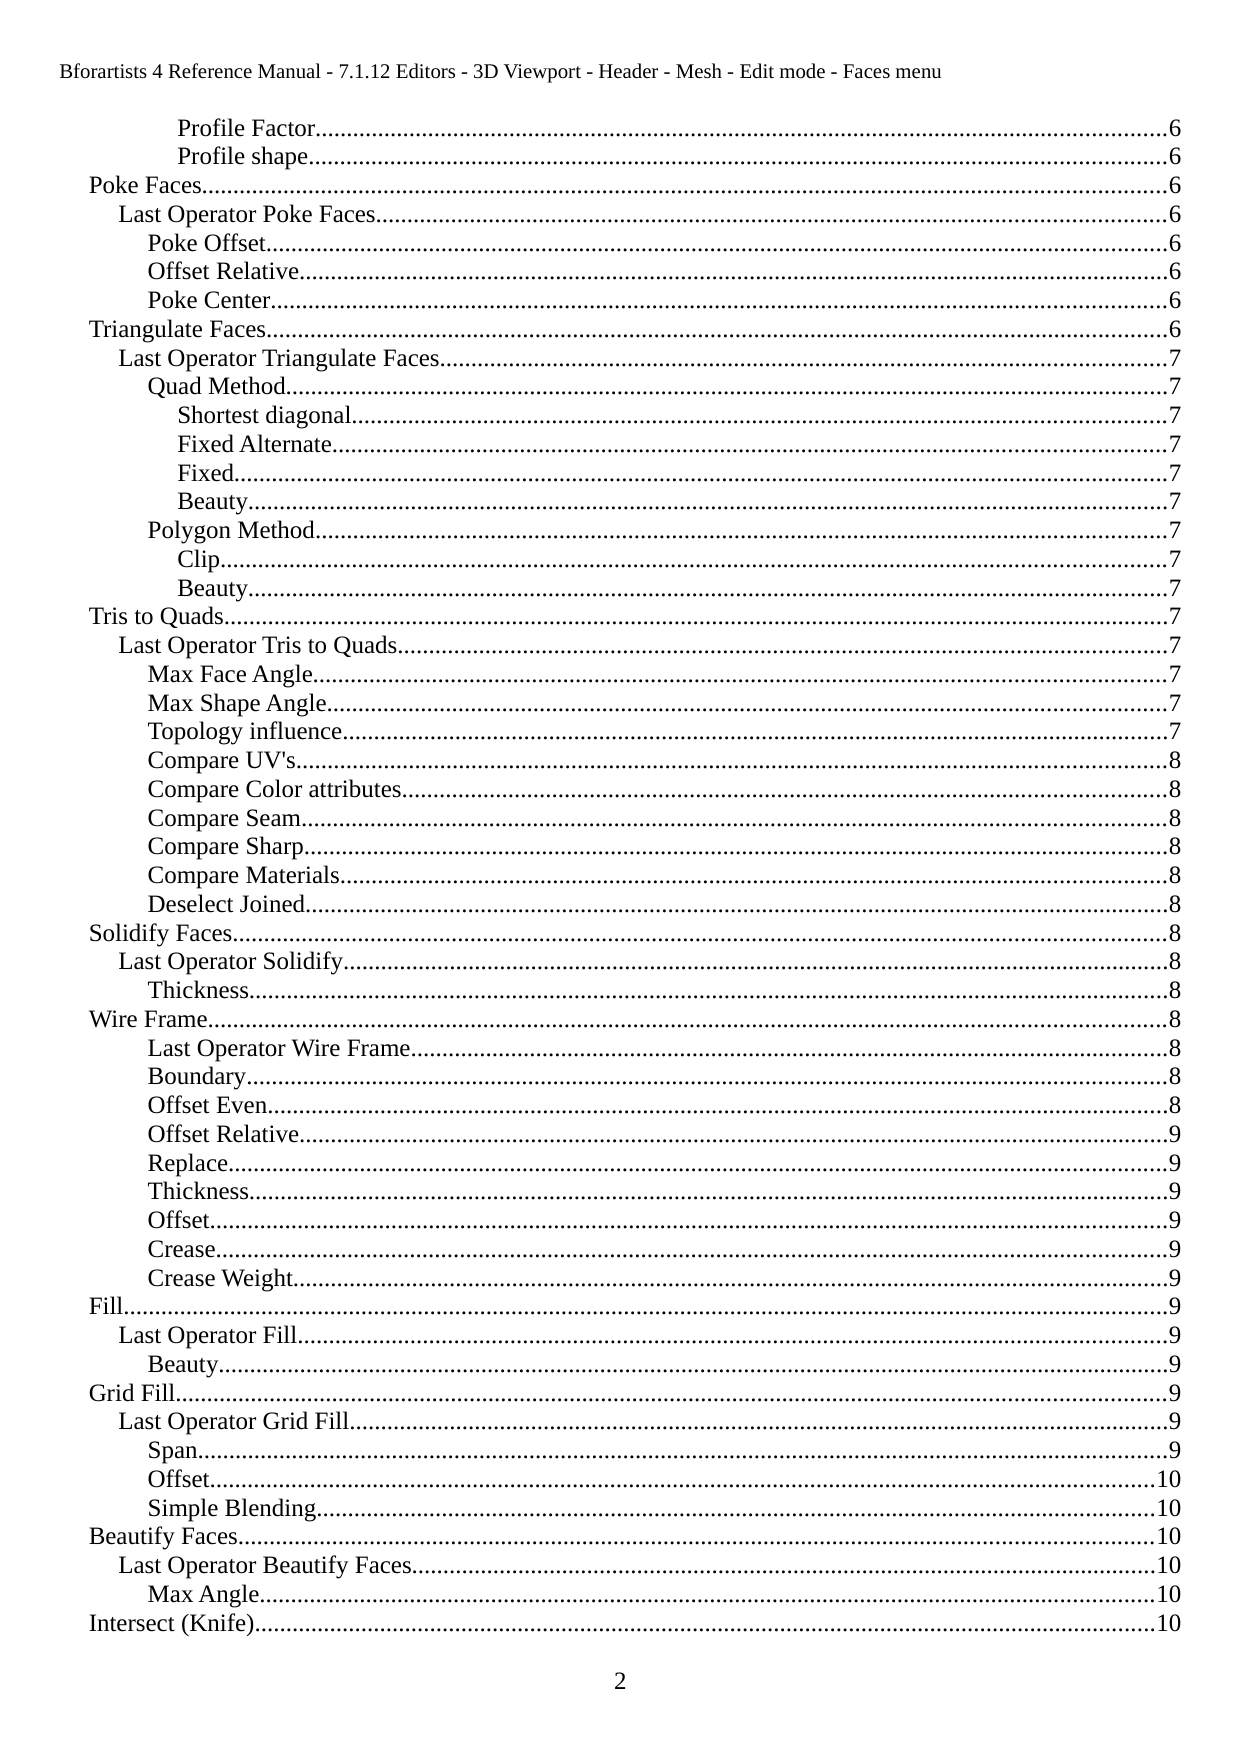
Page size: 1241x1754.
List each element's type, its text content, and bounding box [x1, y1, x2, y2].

text Beauty 7 [177, 486, 1181, 515]
text Profile Factor 6 [177, 113, 1181, 141]
text Beautify Faces 10 [88, 1521, 1181, 1550]
text Crease Weight 9 [147, 1263, 1181, 1291]
text Crease 9 [147, 1234, 1181, 1263]
text Topology influence 7 [147, 716, 1181, 745]
text Triangulate Faces 6 [88, 314, 1181, 343]
text Clip 7 [177, 544, 1181, 573]
text Polygon Method 7 [147, 515, 1181, 544]
text Last Operator Fill 9 [118, 1320, 1181, 1349]
text Offset Relative 9 [147, 1119, 1181, 1148]
text Shortest diagonal 7 [177, 400, 1181, 429]
text Thickness 8 [147, 975, 1181, 1004]
text Poke Offset 6 [147, 228, 1181, 256]
text Offset Relative 6 [147, 256, 1181, 285]
text Last Operator Beautify Faces 10 [118, 1550, 1181, 1579]
text Beauty 9 [147, 1349, 1181, 1378]
text Last Operator Triangulate Faces 7 [118, 343, 1181, 371]
text Simple Blending 10 [147, 1493, 1181, 1521]
text Profile shape 6 [177, 141, 1181, 170]
text Max Angle 10 [147, 1579, 1181, 1608]
text Beauty 7 [177, 573, 1181, 601]
text Last Operator Solidify 8 [118, 946, 1181, 975]
text Offset 9 [147, 1205, 1181, 1234]
text Solidify Faces 8 [88, 918, 1181, 946]
text Quad Method 7 [147, 371, 1181, 400]
text Wire Frame 8 [88, 1004, 1181, 1033]
text Compare Materials 8 [147, 860, 1181, 889]
text Fixed Alternate 7 [177, 429, 1181, 458]
text Last Operator Tris to Quads 7 [118, 630, 1181, 659]
text Last Operator Wire Frame 8 [147, 1033, 1181, 1061]
text Fixed 7 [177, 458, 1181, 486]
text Compare Sharp 8 [147, 831, 1181, 860]
text Deselect Joined 8 [147, 889, 1181, 918]
text Compare Color attributes 8 [147, 774, 1181, 803]
text Compare UV's 8 [147, 745, 1181, 774]
text Poke Center 6 [147, 285, 1181, 314]
text Intersect (Knife) 10 [88, 1608, 1181, 1636]
text Replace 9 [147, 1148, 1181, 1176]
text Last Operator Poke Faces 6 [118, 199, 1181, 228]
text Offset Even 8 [147, 1090, 1181, 1119]
text Max Face Angle 7 [147, 659, 1181, 688]
text Grid Fill 9 [88, 1378, 1181, 1406]
text Compare Seam 8 [147, 803, 1181, 831]
text Last Operator Grid Fill 9 [118, 1406, 1181, 1435]
text Max Shape Angle 7 [147, 688, 1181, 716]
text Fill 9 [88, 1291, 1181, 1320]
text Offset 10 [147, 1464, 1181, 1493]
text Span 9 [147, 1435, 1181, 1464]
text Thickness 9 [147, 1176, 1181, 1205]
text Poke Faces 6 [88, 170, 1181, 199]
text Boundary 8 [147, 1061, 1181, 1090]
text Tris to Quads 7 [88, 601, 1181, 630]
